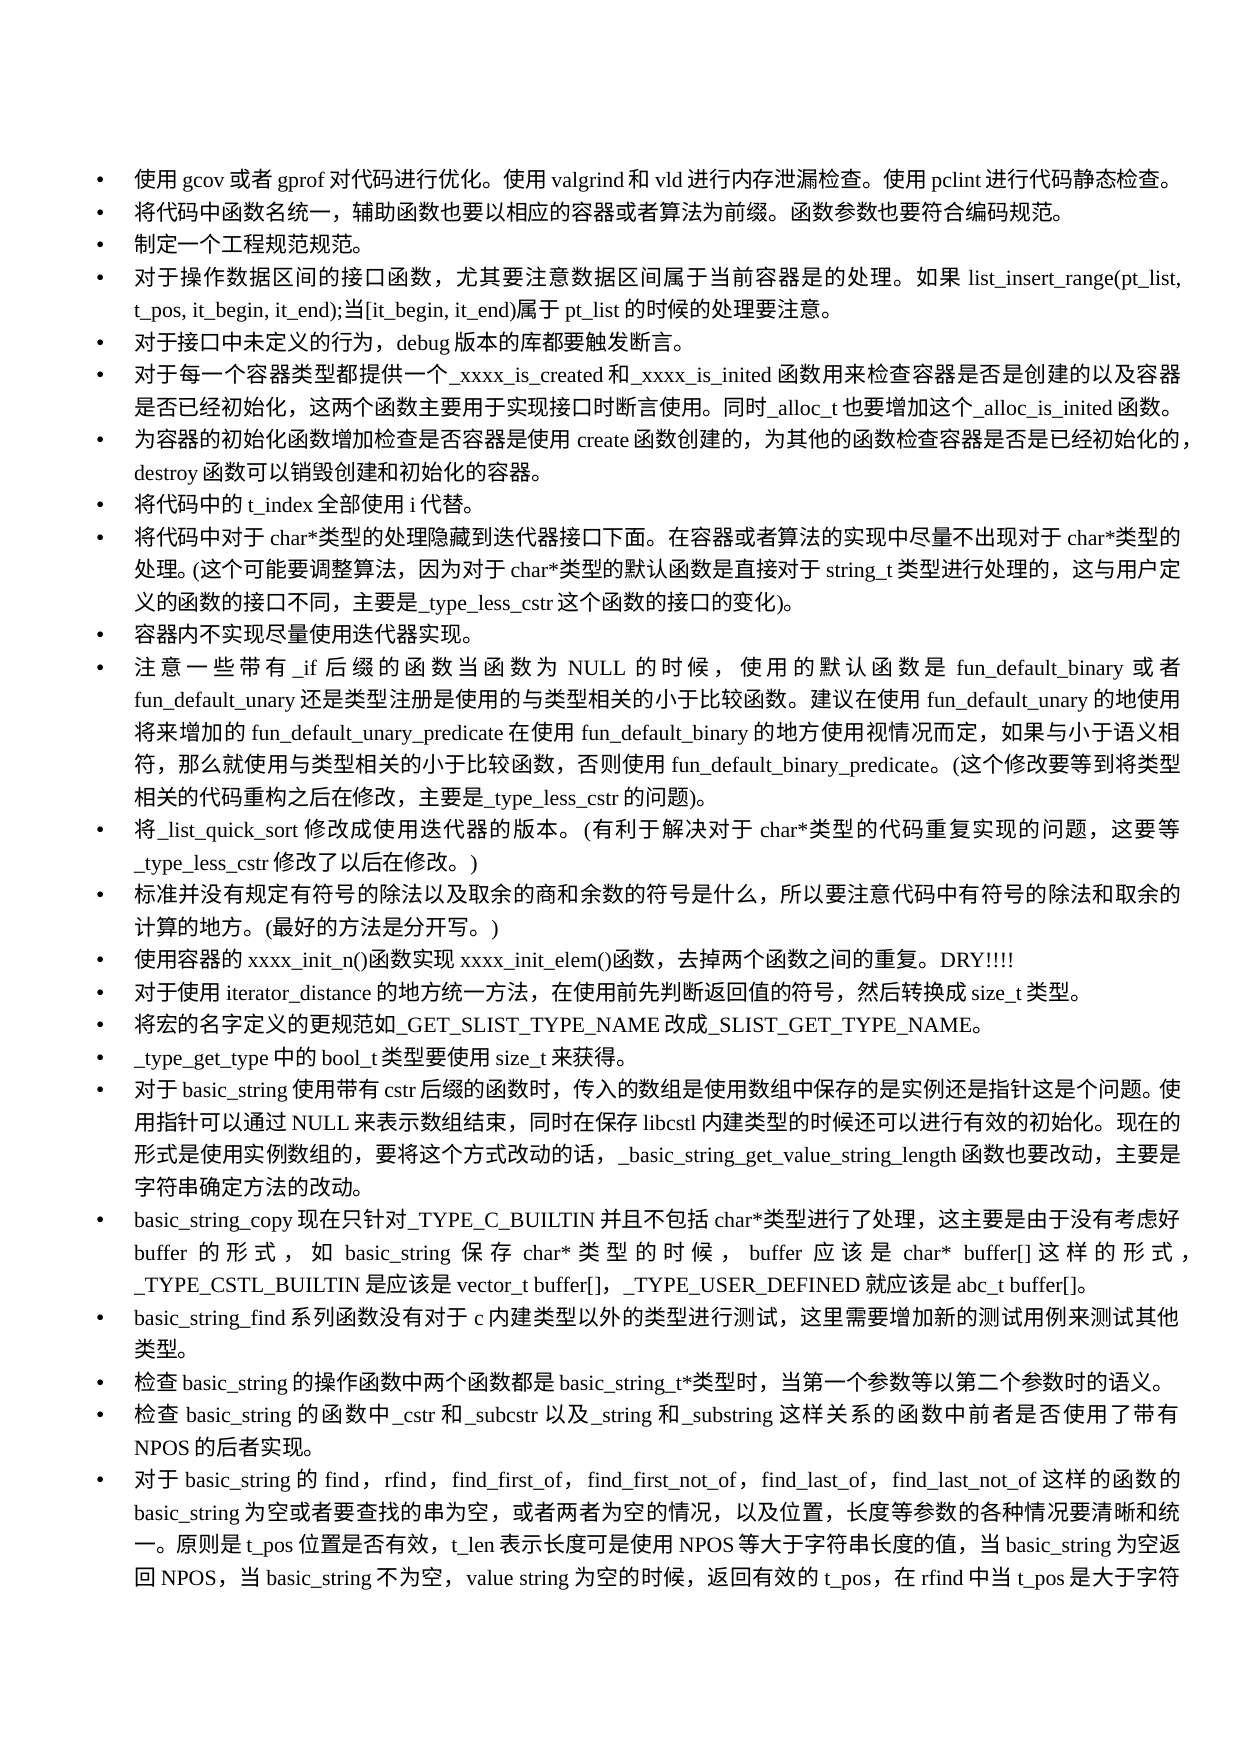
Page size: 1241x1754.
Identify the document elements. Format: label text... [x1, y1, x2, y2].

list 检查basic_string的函数中_cstr和_subcstr以及_string和_substring这样关系的函数中前者是否使用了带有NPOS的后者实现。 [96, 1397, 1181, 1462]
list basic_string_find系列函数没有对于c内建类型以外的类型进行测试，这里需要增加新的测试用例来测试其他类型。 [96, 1299, 1181, 1364]
list 对于basic_string的find，rfind，find_first_of，find_first_not_of，find_last_of，find_last_not_of这样的函数的basic_string为空或者要查找的串为空，或者两者为空的情况，以及位置，长度等参数的各种情况要清晰和统一。原则是t_pos位置是否有效，t_len表示长度可是使用NPOS等大于字符串长度的值，当basic_string为空返回NPOS，当basic_string不为空，value string为空的时候，返回有效的t_pos，在rfind中当t_pos是大于字符 [96, 1462, 1181, 1592]
list 对于使用iterator_distance的地方统一方法，在使用前先判断返回值的符号，然后转换成size_t类型。 [96, 974, 1181, 1007]
list 制定一个工程规范规范。 [96, 227, 1181, 259]
list _type_get_type中的bool_t类型要使用size_t来获得。 [96, 1039, 1181, 1072]
list basic_string_copy现在只针对_TYPE_C_BUILTIN并且不包括char*类型进行了处理，这主要是由于没有考虑好buffer的形式，如basic_string保存char*类型的时候，buffer应该是char* buffer[]这样的形式，_TYPE_CSTL_BUILTIN是应该是vector_t buffer[]，_TYPE_USER_DEFINED就应该是abc_t buffer[]。 [96, 1202, 1181, 1299]
list 容器内不实现尽量使用迭代器实现。 [96, 617, 1181, 649]
list 为容器的初始化函数增加检查是否容器是使用create函数创建的，为其他的函数检查容器是否是已经初始化的，destroy函数可以销毁创建和初始化的容器。 [96, 422, 1181, 487]
list 将_list_quick_sort修改成使用迭代器的版本。(有利于解决对于char*类型的代码重复实现的问题，这要等_type_less_cstr修改了以后在修改。) [96, 812, 1181, 877]
list 对于操作数据区间的接口函数，尤其要注意数据区间属于当前容器是的处理。如果list_insert_range(pt_list, t_pos, it_begin, it_end);当[it_begin, it_end)属于pt_list的时候的处理要注意。 [96, 259, 1181, 324]
list 对于接口中未定义的行为，debug版本的库都要触发断言。 [96, 324, 1181, 357]
list 对于basic_string使用带有cstr后缀的函数时，传入的数组是使用数组中保存的是实例还是指针这是个问题。使用指针可以通过NULL来表示数组结束，同时在保存libcstl内建类型的时候还可以进行有效的初始化。现在的形式是使用实例数组的，要将这个方式改动的话，_basic_string_get_value_string_length函数也要改动，主要是字符串确定方法的改动。 [96, 1072, 1181, 1202]
list 将代码中对于char*类型的处理隐藏到迭代器接口下面。在容器或者算法的实现中尽量不出现对于char*类型的处理。(这个可能要调整算法，因为对于char*类型的默认函数是直接对于string_t类型进行处理的，这与用户定义的函数的接口不同，主要是_type_less_cstr这个函数的接口的变化)。 [96, 519, 1181, 617]
list 将代码中函数名统一，辅助函数也要以相应的容器或者算法为前缀。函数参数也要符合编码规范。 [96, 194, 1181, 227]
list 对于每一个容器类型都提供一个_xxxx_is_created和_xxxx_is_inited函数用来检查容器是否是创建的以及容器是否已经初始化，这两个函数主要用于实现接口时断言使用。同时_alloc_t也要增加这个_alloc_is_inited函数。 [96, 357, 1181, 422]
list 将宏的名字定义的更规范如_GET_SLIST_TYPE_NAME改成_SLIST_GET_TYPE_NAME。 [96, 1007, 1181, 1039]
list 使用容器的xxxx_init_n()函数实现xxxx_init_elem()函数，去掉两个函数之间的重复。DRY!!!! [96, 942, 1181, 974]
list 将代码中的t_index全部使用i代替。 [96, 487, 1181, 519]
list 注意一些带有_if后缀的函数当函数为NULL的时候，使用的默认函数是fun_default_binary或者fun_default_unary还是类型注册是使用的与类型相关的小于比较函数。建议在使用fun_default_unary的地使用将来增加的fun_default_unary_predicate在使用fun_default_binary的地方使用视情况而定，如果与小于语义相符，那么就使用与类型相关的小于比较函数，否则使用fun_default_binary_predicate。(这个修改要等到将类型相关的代码重构之后在修改，主要是_type_less_cstr的问题)。 [96, 649, 1181, 812]
list 标准并没有规定有符号的除法以及取余的商和余数的符号是什么，所以要注意代码中有符号的除法和取余的计算的地方。(最好的方法是分开写。) [96, 877, 1181, 942]
list 使用gcov或者gprof对代码进行优化。使用valgrind和vld进行内存泄漏检查。使用pclint进行代码静态检查。 [96, 162, 1181, 194]
list 检查basic_string的操作函数中两个函数都是basic_string_t*类型时，当第一个参数等以第二个参数时的语义。 [96, 1364, 1181, 1397]
